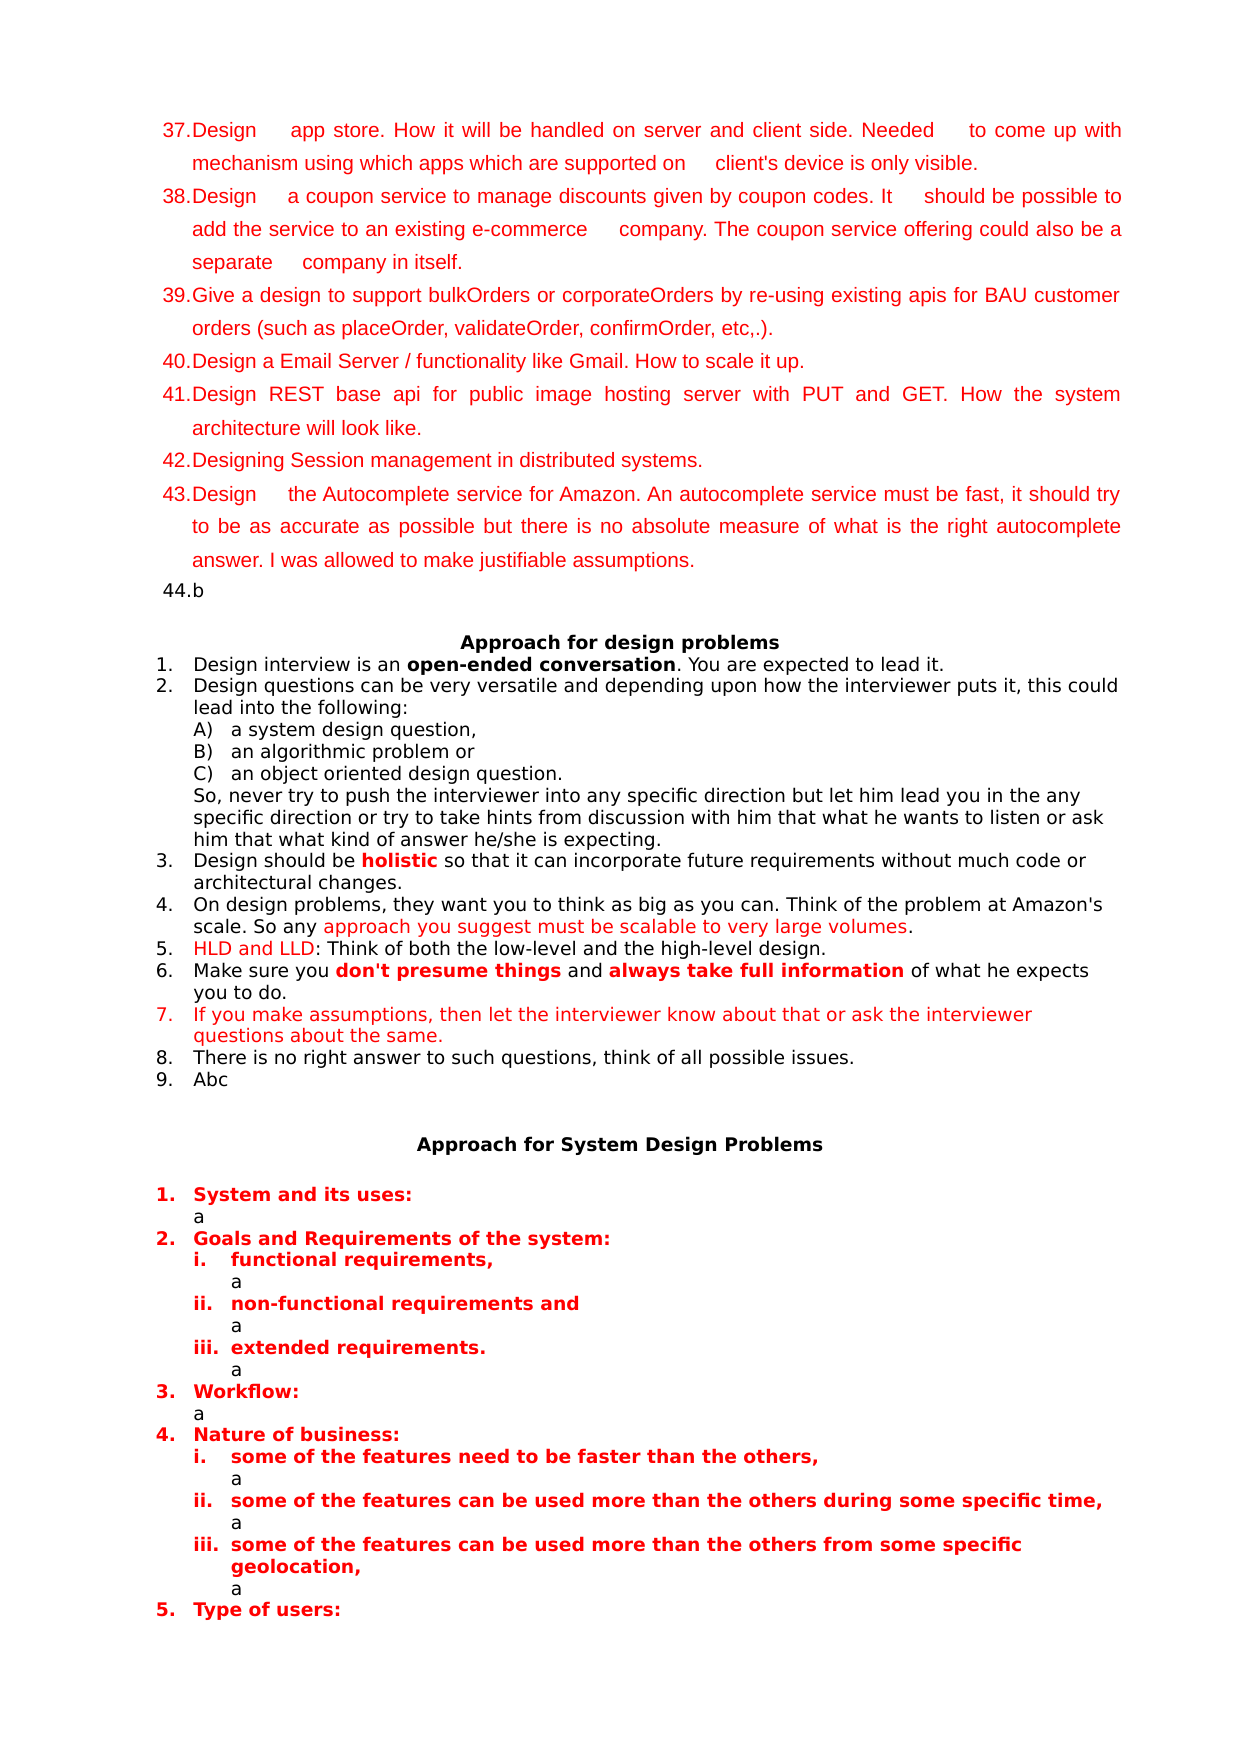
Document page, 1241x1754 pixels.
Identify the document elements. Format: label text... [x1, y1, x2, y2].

text Approach for design problems [118, 632, 1122, 654]
list Design app store. How it will be handled on server and client side. Needed to come up with mechanism using which apps which are supported on client's device is only visible. [162, 118, 1122, 175]
list Design REST base api for public image hosting server with PUT and GET. How the system architecture will look like. [162, 382, 1122, 439]
list some of the features need to be faster than the others, [193, 1446, 1122, 1468]
list Design interview is an open-ended conversation. You are expected to lead it. [156, 654, 1122, 676]
list extended requirements. [193, 1337, 1122, 1359]
list functional requirements, [193, 1249, 1122, 1271]
list a [193, 1512, 1122, 1534]
list So, never try to push the interviewer into any specific direction but let him lead you in the any specific direction or try to take hints from discussion with him that what he wants to listen or ask him that what kind of answer he/she is expecting. [156, 785, 1122, 851]
list Goals and Requirements of the system: [156, 1228, 1122, 1249]
list If you make assumptions, then let the interviewer know about that or ask the interviewer questions about the same. [156, 1004, 1122, 1047]
list an algorithmic problem or [193, 741, 1122, 763]
list a [193, 1468, 1122, 1490]
list a [193, 1315, 1122, 1337]
list Design a coupon service to manage discounts given by coupon codes. It should be possible to add the service to an existing e-commerce company. The coupon service offering could also be a separate company in itself. [162, 184, 1122, 274]
list Abc [156, 1069, 1122, 1091]
list Design the Autocomplete service for Amazon. An autocomplete service must be fast, it should try to be as accurate as possible but there is no absolute measure of what is the right autocomplete answer. I was allowed to make justifiable assumptions. [162, 481, 1122, 571]
list Nature of business: [156, 1424, 1122, 1446]
list Give a design to support bulkOrders or corporateOrders by re-using existing apis for BAU customer orders (such as placeOrder, validateOrder, confirmOrder, etc,.). [162, 283, 1122, 340]
list a [193, 1271, 1122, 1293]
list System and its uses: [156, 1184, 1122, 1206]
list HLD and LLD: Think of both the low-level and the high-level design. [156, 938, 1122, 960]
list some of the features can be used more than the others from some specific geolocation, [193, 1534, 1122, 1578]
list b [162, 580, 1122, 602]
list a [156, 1206, 1122, 1228]
list Designing Session management in distributed systems. [162, 448, 1122, 472]
list Design a Email Server / functionality like Gmail. How to scale it up. [162, 349, 1122, 373]
list Make sure you don't presume things and always take full information of what he expects you to do. [156, 960, 1122, 1004]
list non-functional requirements and [193, 1293, 1122, 1315]
list a system design question, [193, 719, 1122, 741]
list a [156, 1403, 1122, 1424]
list Type of users: [156, 1599, 1122, 1621]
list a [193, 1578, 1122, 1599]
list There is no right answer to such questions, think of all possible issues. [156, 1047, 1122, 1069]
list Design should be holistic so that it can incorporate future requirements without much code or architectural changes. [156, 851, 1122, 894]
list some of the features can be used more than the others during some specific time, [193, 1490, 1122, 1512]
list an object oriented design question. [193, 763, 1122, 785]
list On design problems, they want you to think as big as you can. Think of the problem at Amazon's scale. So any approach you suggest must be scalable to very large volumes. [156, 894, 1122, 938]
list Workflow: [156, 1381, 1122, 1403]
list Design questions can be very versatile and depending upon how the interviewer puts it, this could lead into the following: [156, 676, 1122, 719]
list a [193, 1359, 1122, 1381]
text Approach for System Design Problems [118, 1134, 1122, 1156]
